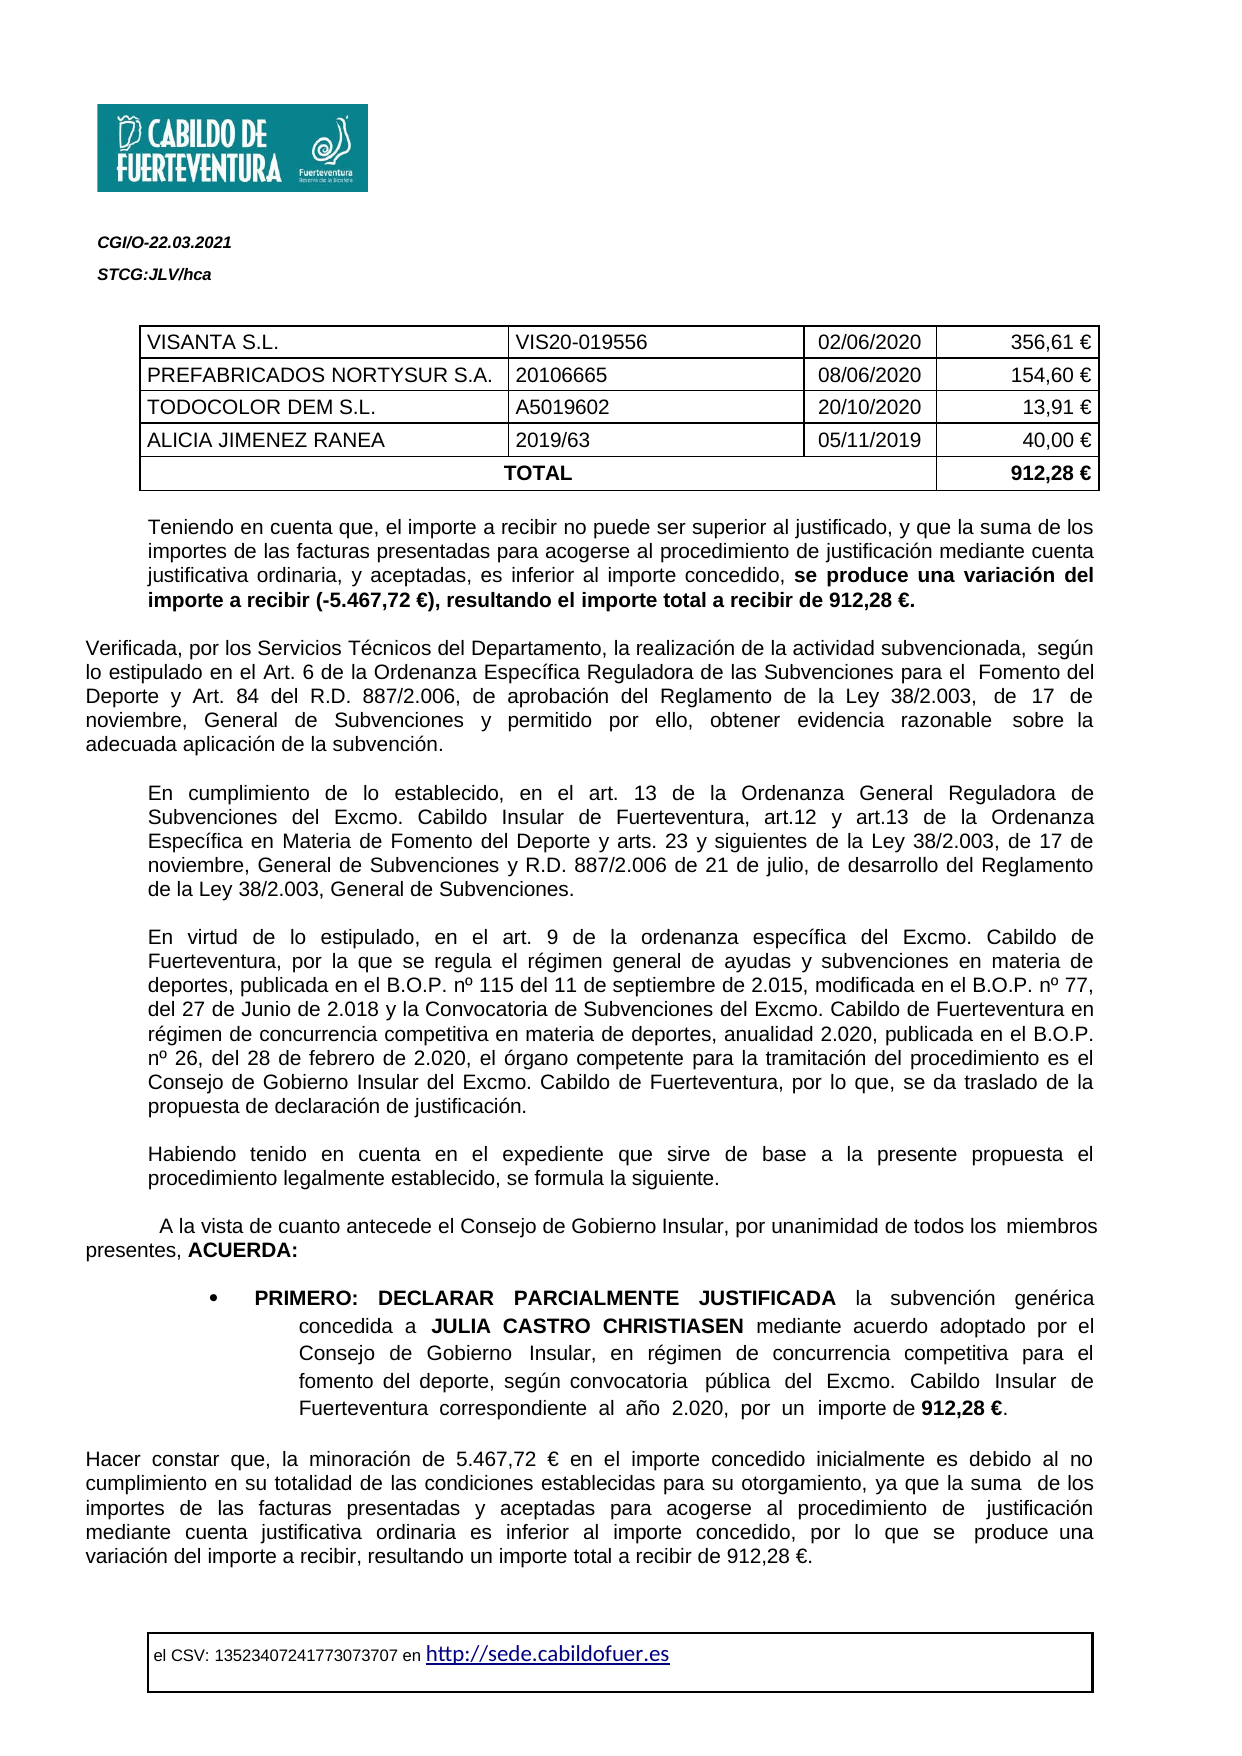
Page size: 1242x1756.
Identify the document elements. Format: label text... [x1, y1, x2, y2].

table_cell 13,91 € [937, 391, 1098, 422]
table_cell TOTAL [141, 457, 936, 490]
table_cell 05/11/2019 [805, 424, 936, 456]
text Hacer constar que, la minoración de 5.467,72 € en el importe concedido inicialmente es debido al no cumplimiento en su totalidad de las condiciones establecidas para su otorgamiento, ya que la suma de los importes de las facturas presentadas y aceptadas para acogerse al procedimiento de justificación mediante cuenta justificativa ordinaria es inferior al importe concedido, por lo que se produce una variación del importe a recibir, resultando un importe total a recibir de 912,28 €. [85, 1447, 1094, 1568]
text En virtud de lo estipulado, en el art. 9 de la ordenanza específica del Excmo. Cabildo de Fuerteventura, por la que se regula el régimen general de ayudas y subvenciones en materia de deportes, publicada en el B.O.P. nº 115 del 11 de septiembre de 2.015, modificada en el B.O.P. nº 77, del 27 de Junio de 2.018 y la Convocatoria de Subvenciones del Excmo. Cabildo de Fuerteventura en régimen de concurrencia competitiva en materia de deportes, anualidad 2.020, publicada en el B.O.P. nº 26, del 28 de febrero de 2.020, el órgano competente para la tramitación del procedimiento es el Consejo de Gobierno Insular del Excmo. Cabildo de Fuerteventura, por lo que, se da traslado de la propuesta de declaración de justificación. [148, 925, 1094, 1118]
table_cell 40,00 € [937, 424, 1098, 456]
table_cell 912,28 € [937, 457, 1098, 490]
text En cumplimiento de lo establecido, en el art. 13 de la Ordenanza General Reguladora de Subvenciones del Excmo. Cabildo Insular de Fuerteventura, art.12 y art.13 de la Ordenanza Específica en Materia de Fomento del Deporte y arts. 23 y siguientes de la Ley 38/2.003, de 17 de noviembre, General de Subvenciones y R.D. 887/2.006 de 21 de julio, de desarrollo del Reglamento de la Ley 38/2.003, General de Subvenciones. [148, 780, 1094, 901]
table_cell 154,60 € [937, 359, 1098, 390]
table_cell 20106665 [509, 359, 803, 390]
table_cell 08/06/2020 [805, 359, 936, 390]
list PRIMERO: DECLARAR PARCIALMENTE JUSTIFICADA la subvención genérica concedida a JULIA CASTRO CHRISTIASEN mediante acuerdo adoptado por el Consejo de Gobierno Insular, en régimen de concurrencia competitiva para el fomento del deporte, según convocatoria pública del Excmo. Cabildo Insular de Fuerteventura correspondiente al año 2.020, por un importe de 912,28 €. [210, 1286, 1094, 1420]
text Verificada, por los Servicios Técnicos del Departamento, la realización de la actividad subvencionada, según lo estipulado en el Art. 6 de la Ordenanza Específica Reguladora de las Subvenciones para el Fomento del Deporte y Art. 84 del R.D. 887/2.006, de aprobación del Reglamento de la Ley 38/2.003, de 17 de noviembre, General de Subvenciones y permitido por ello, obtener evidencia razonable sobre la adecuada aplicación de la subvención. [85, 636, 1094, 756]
table_cell 2019/63 [509, 424, 803, 456]
table_header 356,61 € [937, 327, 1098, 357]
text A la vista de cuanto antecede el Consejo de Gobierno Insular, por unanimidad de todos los miembros presentes, ACUERDA: [85, 1214, 1112, 1262]
table_cell PREFABRICADOS NORTYSUR S.A. [141, 359, 508, 390]
table_cell A5019602 [509, 391, 803, 422]
table_cell ALICIA JIMENEZ RANEA [141, 424, 508, 456]
table_header VIS20-019556 [509, 327, 803, 357]
table_header VISANTA S.L. [141, 327, 508, 357]
text Habiendo tenido en cuenta en el expediente que sirve de base a la presente propuesta el procedimiento legalmente establecido, se formula la siguiente. [148, 1142, 1094, 1190]
table_header 02/06/2020 [805, 327, 936, 357]
table_cell 20/10/2020 [805, 391, 936, 422]
text Teniendo en cuenta que, el importe a recibir no puede ser superior al justificado, y que la suma de los importes de las facturas presentadas para acogerse al procedimiento de justificación mediante cuenta justificativa ordinaria, y aceptadas, es inferior al importe concedido, se produce una variación del importe a recibir (-5.467,72 €), resultando el importe total a recibir de 912,28 €. [148, 515, 1094, 611]
table_cell TODOCOLOR DEM S.L. [141, 391, 508, 422]
